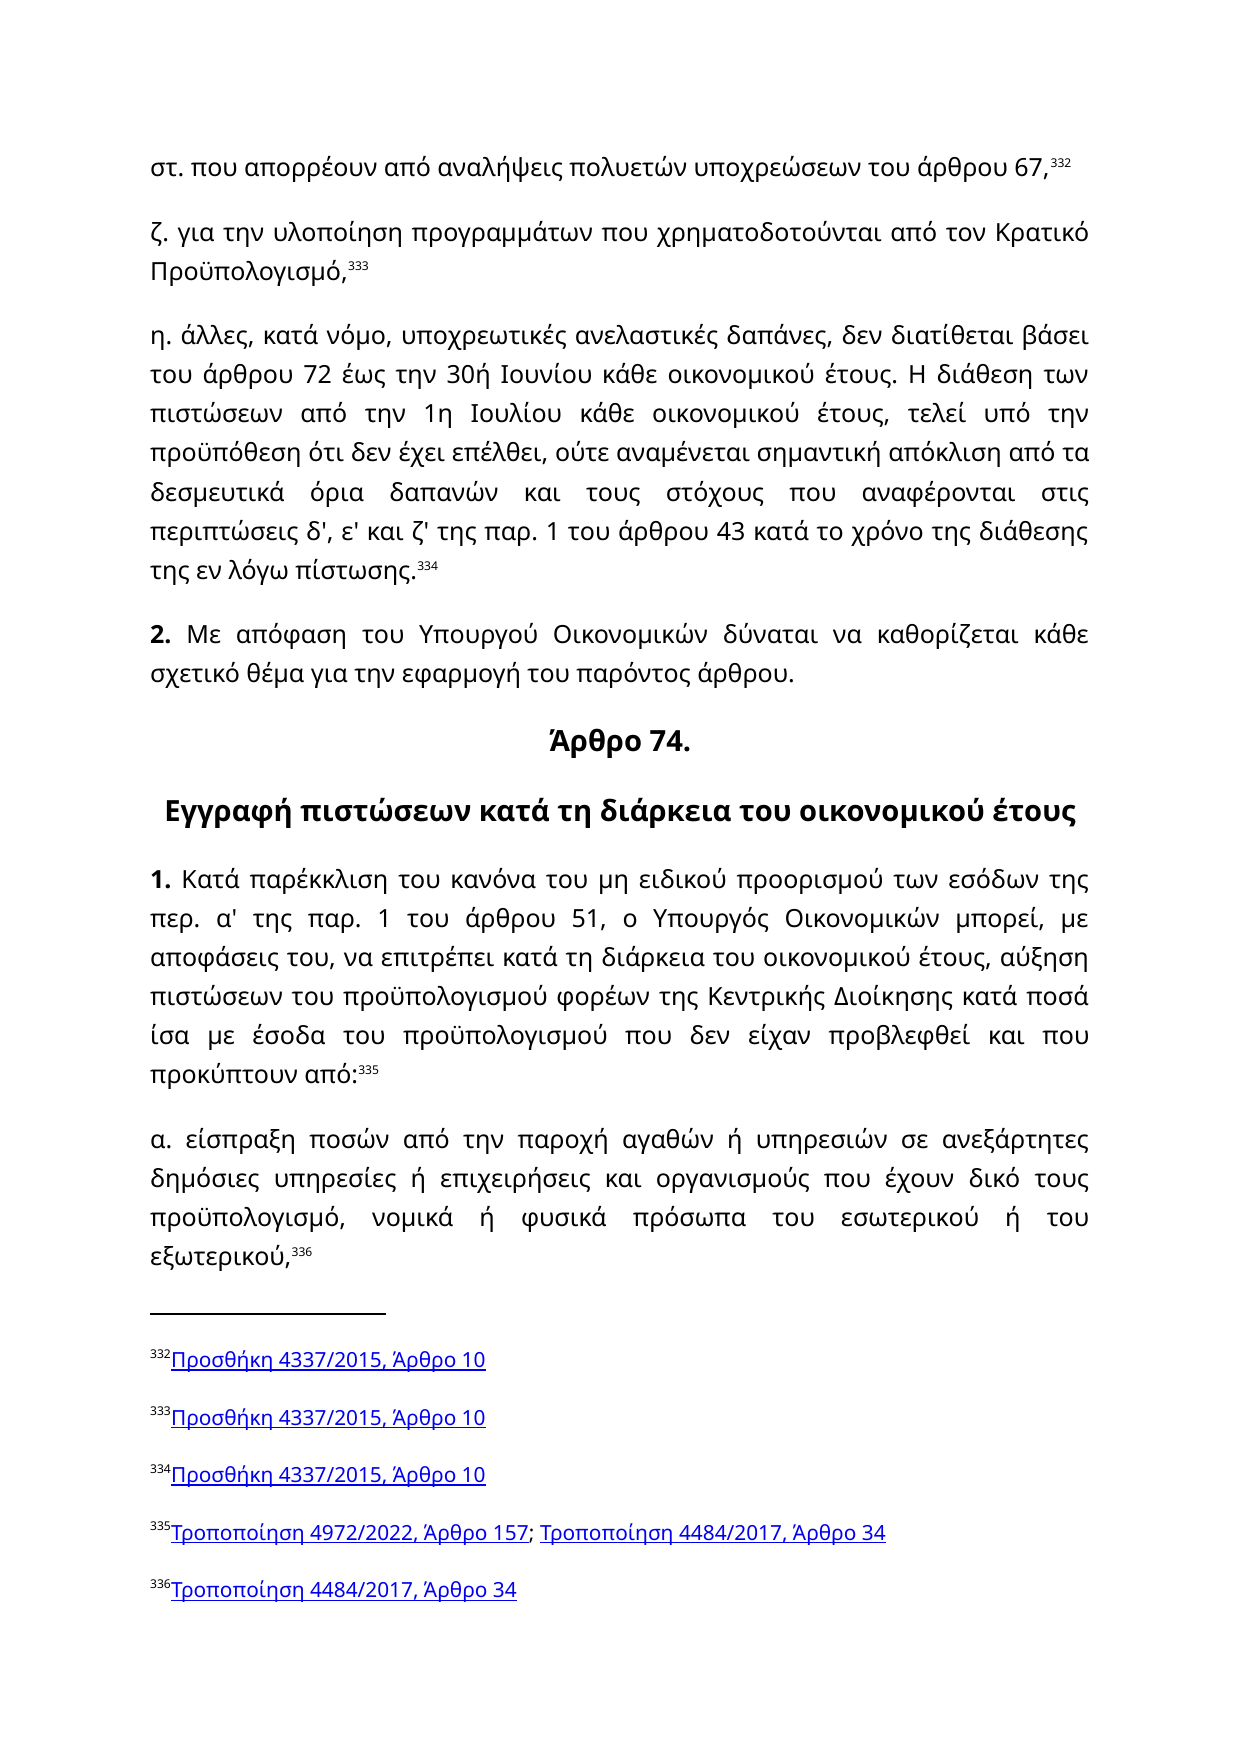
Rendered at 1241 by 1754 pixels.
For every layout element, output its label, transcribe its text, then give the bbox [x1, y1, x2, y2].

text Προσθήκη 4337/2015, Άρθρο 10 [150, 1460, 1090, 1489]
subtitle Εγγραφή πιστώσεων κατά τη διάρκεια του οικονομικού έτους [150, 791, 1090, 830]
text 2. Με απόφαση του Υπουργού Οικονομικών δύναται να καθορίζεται κάθε σχετικό θέμα για την εφαρμογή του παρόντος άρθρου. [150, 617, 1090, 690]
subtitle Άρθρο 74. [150, 720, 1090, 760]
text στ. που απορρέουν από αναλήψεις πολυετών υποχρεώσεων του άρθρου 67, [150, 150, 1090, 184]
text Τροποποίηση 4484/2017, Άρθρο 34 [150, 1576, 1090, 1604]
text Προσθήκη 4337/2015, Άρθρο 10 [150, 1403, 1090, 1431]
text α. είσπραξη ποσών από την παροχή αγαθών ή υπηρεσιών σε ανεξάρτητες δηµόσιες υπηρεσίες ή επιχειρήσεις και οργανισµούς που έχουν δικό τους προϋπολογισµό, νοµικά ή φυσικά πρόσωπα του εσωτερικού ή του εξωτερικού, [150, 1121, 1090, 1273]
text Προσθήκη 4337/2015, Άρθρο 10 [150, 1345, 1090, 1373]
text ζ. για την υλοποίηση προγραμμάτων που χρηματοδοτούνται από τον Κρατικό Προϋπολογισμό, [150, 214, 1090, 287]
text 1. Κατά παρέκκλιση του κανόνα του μη ειδικού προορισμού των εσόδων της περ. α' της παρ. 1 του άρθρου 51, ο Υπουργός Οικονομικών μπορεί, με αποφάσεις του, να επιτρέπει κατά τη διάρκεια του οικονομικού έτους, αύξηση πιστώσεων του προϋπολογισμού φορέων της Κεντρικής Διοίκησης κατά ποσά ίσα με έσοδα του προϋπολογισμού που δεν είχαν προβλεφθεί και που προκύπτουν από: [150, 861, 1090, 1091]
text η. άλλες, κατά νόμο, υποχρεωτικές ανελαστικές δαπάνες, δεν διατίθεται βάσει του άρθρου 72 έως την 30ή Ιουνίου κάθε οικονομικού έτους. Η διάθεση των πιστώσεων από την 1η Ιουλίου κάθε οικονομικού έτους, τελεί υπό την προϋπόθεση ότι δεν έχει επέλθει, ούτε αναμένεται σημαντική απόκλιση από τα δεσμευτικά όρια δαπανών και τους στόχους που αναφέρονται στις περιπτώσεις δ', ε' και ζ' της παρ. 1 του άρθρου 43 κατά το χρόνο της διάθεσης της εν λόγω πίστωσης. [150, 317, 1090, 587]
text Τροποποίηση 4972/2022, Άρθρο 157; Τροποποίηση 4484/2017, Άρθρο 34 [150, 1518, 1090, 1546]
